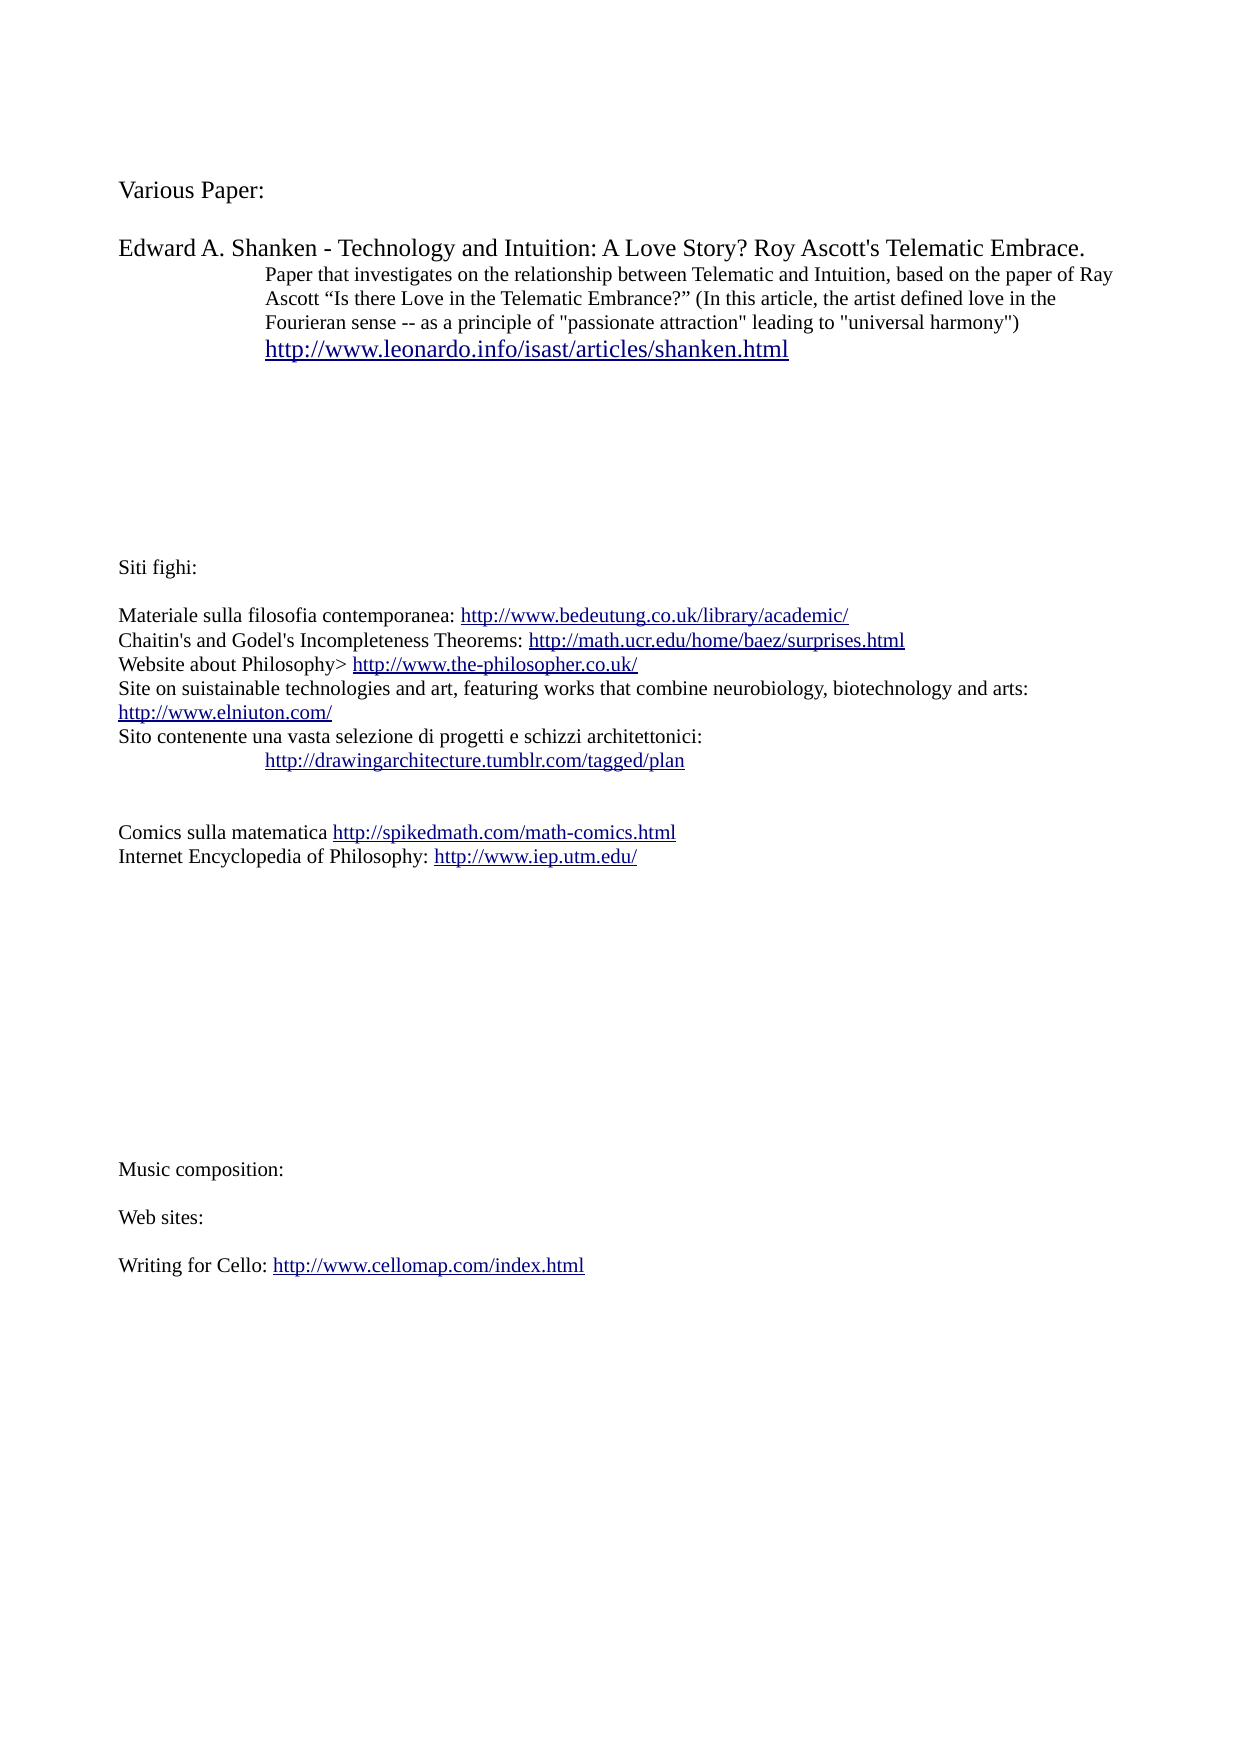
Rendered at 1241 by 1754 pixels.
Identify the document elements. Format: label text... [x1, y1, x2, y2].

text Comics sulla matematica http://spikedmath.com/math-comics.html [118, 820, 1122, 844]
text Web sites: [118, 1205, 1122, 1229]
text Website about Philosophy> http://www.the-philosopher.co.uk/ [118, 652, 1122, 676]
text Materiale sulla filosofia contemporanea: http://www.bedeutung.co.uk/library/academic/ [118, 603, 1122, 627]
text Edward A. Shanken - Technology and Intuition: A Love Story? Roy Ascott's Telematic Embrace. Paper that investigates on the relationship between Telematic and Intuition, based on the paper of Ray Ascott “Is there Love in the Telematic Embrance?” (In this article, the artist defined love in the Fourieran sense -- as a principle of "passionate attraction" leading to "universal harmony") http://www.leonardo.info/isast/articles/shanken.html [118, 233, 1122, 363]
text Siti fighi: [118, 555, 1122, 579]
text Various Paper: [118, 176, 1122, 204]
text Writing for Cello: http://www.cellomap.com/index.html [118, 1253, 1122, 1277]
text Chaitin's and Godel's Incompleteness Theorems: http://math.ucr.edu/home/baez/surprises.html [118, 627, 1122, 652]
text Internet Encyclopedia of Philosophy: http://www.iep.utm.edu/ [118, 844, 1122, 868]
text Site on suistainable technologies and art, featuring works that combine neurobiology, biotechnology and arts: http://www.elniuton.com/ [118, 676, 1122, 724]
text Sito contenente una vasta selezione di progetti e schizzi architettonici: http://drawingarchitecture.tumblr.com/tagged/plan [118, 724, 1122, 772]
text Music composition: [118, 1157, 1122, 1181]
